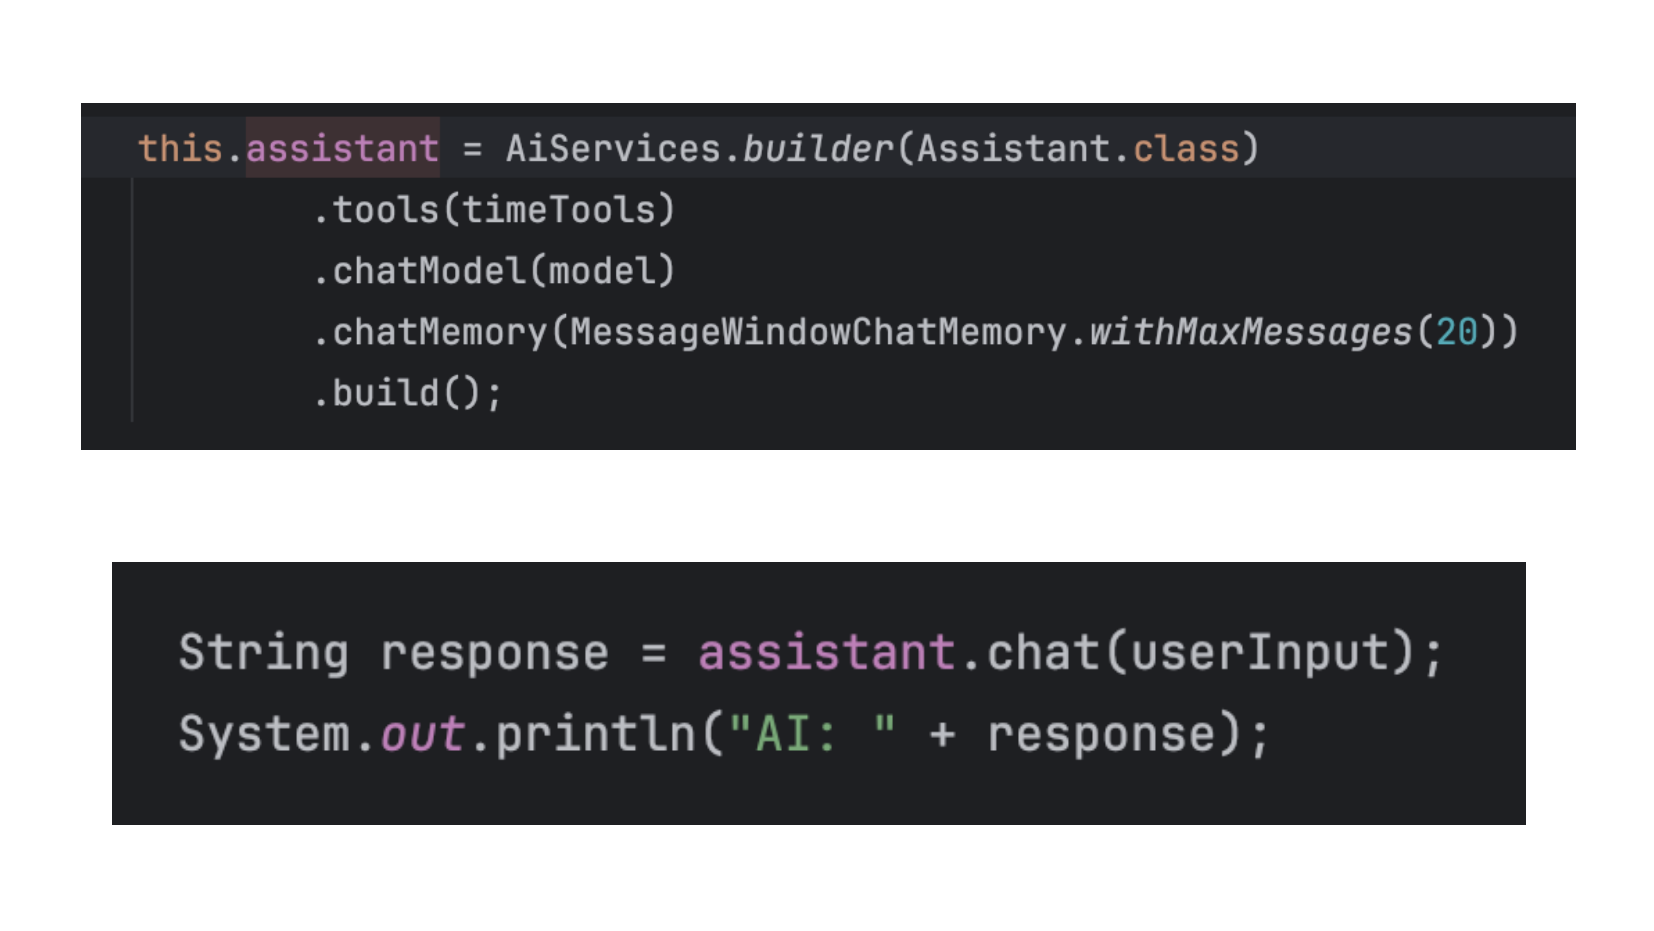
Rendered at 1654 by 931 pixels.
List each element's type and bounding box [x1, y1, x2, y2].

picture [112, 562, 1526, 826]
picture [81, 103, 1576, 451]
